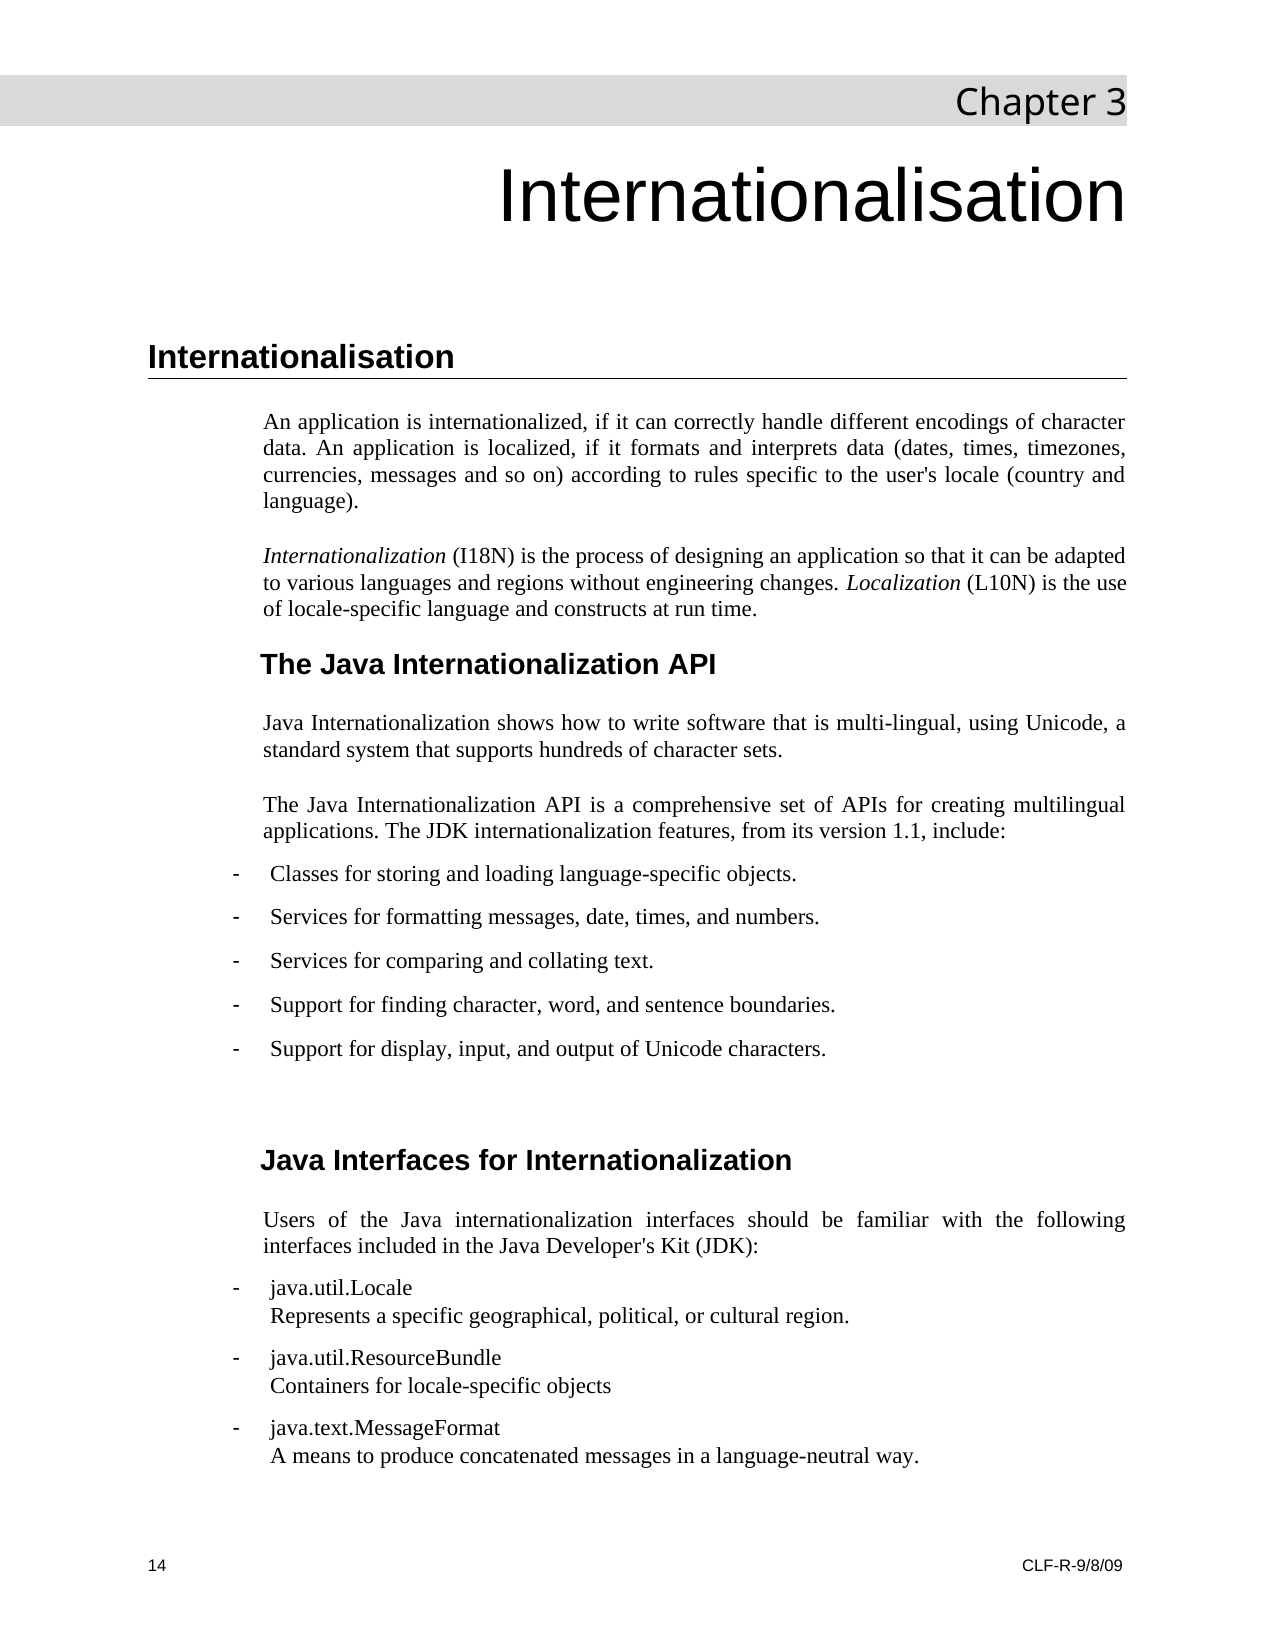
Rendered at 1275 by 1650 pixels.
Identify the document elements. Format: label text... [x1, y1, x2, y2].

list Support for finding character, word, and sentence boundaries. [232, 988, 1127, 1019]
text Java Internationalization shows how to write software that is multi-lingual, using Unicode, a standard system that supports hundreds of character sets. [263, 709, 1127, 762]
list java.text.MessageFormat A means to produce concatenated messages in a language-neutral way. [232, 1411, 1127, 1469]
text Users of the Java internationalization interfaces should be familiar with the following interfaces included in the Java Developer's Kit (JDK): [263, 1206, 1127, 1259]
title Internationalisation [263, 151, 1127, 237]
list Classes for storing and loading language-specific objects. [232, 856, 1127, 888]
text The Java Internationalization API is a comprehensive set of APIs for creating multilingual applications. The JDK internationalization features, from its version 1.1, include: [263, 791, 1127, 844]
list Services for comparing and collating text. [232, 944, 1127, 975]
subtitle Java Interfaces for Internationalization [148, 1143, 1127, 1177]
list java.util.Locale Represents a specific geographical, political, or cultural region. [232, 1271, 1127, 1329]
subtitle Internationalisation [148, 337, 1127, 378]
list java.util.ResourceBundle Containers for locale-specific objects [232, 1341, 1127, 1399]
subtitle The Java Internationalization API [148, 647, 1127, 680]
text Internationalization (I18N) is the process of designing an application so that it can be adapted to various languages and regions without engineering changes. Localization (L10N) is the use of locale-specific language and constructs at run time. [263, 543, 1127, 622]
list Support for display, input, and output of Unicode characters. [232, 1031, 1127, 1063]
text An application is internationalized, if it can correctly handle different encodings of character data. An application is localized, if it formats and interprets data (dates, times, timezones, currencies, messages and so on) according to rules specific to the user's locale (country and language). [263, 408, 1127, 513]
list Services for formatting messages, date, times, and numbers. [232, 900, 1127, 931]
